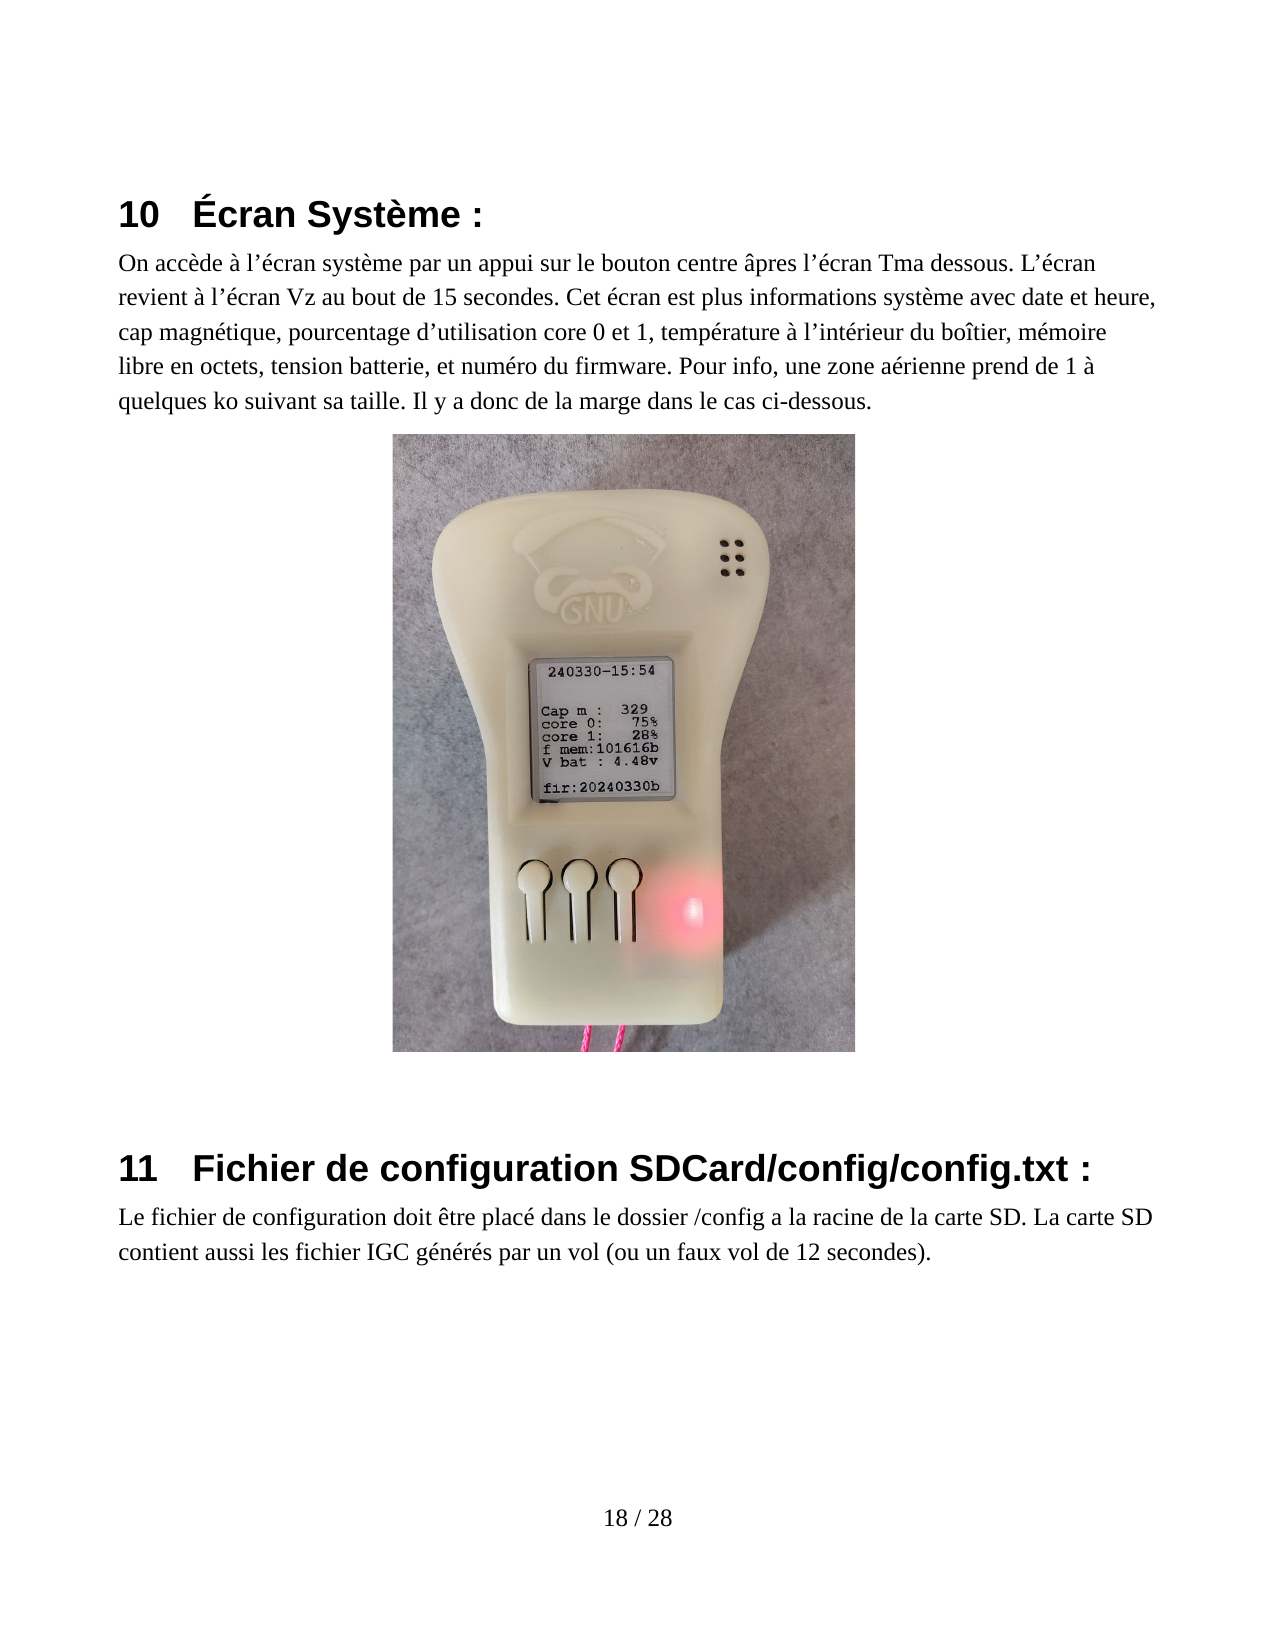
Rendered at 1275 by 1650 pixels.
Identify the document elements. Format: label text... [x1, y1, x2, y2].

subtitle Fichier de configuration SDCard/config/config.txt : [118, 1147, 1157, 1190]
text Le fichier de configuration doit être placé dans le dossier /config a la racine de la carte SD. La carte SD contient aussi les fichier IGC générés par un vol (ou un faux vol de 12 secondes). [118, 1202, 1157, 1266]
text On accède à l’écran système par un appui sur le bouton centre âpres l’écran Tma dessous. L’écran revient à l’écran Vz au bout de 15 secondes. Cet écran est plus informations système avec date et heure, cap magnétique, pourcentage d’utilisation core 0 et 1, température à l’intérieur du boîtier, mémoire libre en octets, tension batterie, et numéro du firmware. Pour info, une zone aérienne prend de 1 à quelques ko suivant sa taille. Il y a donc de la marge dans le cas ci-dessous. [118, 248, 1157, 414]
subtitle Écran Système : [118, 192, 1157, 235]
picture [392, 434, 856, 1052]
